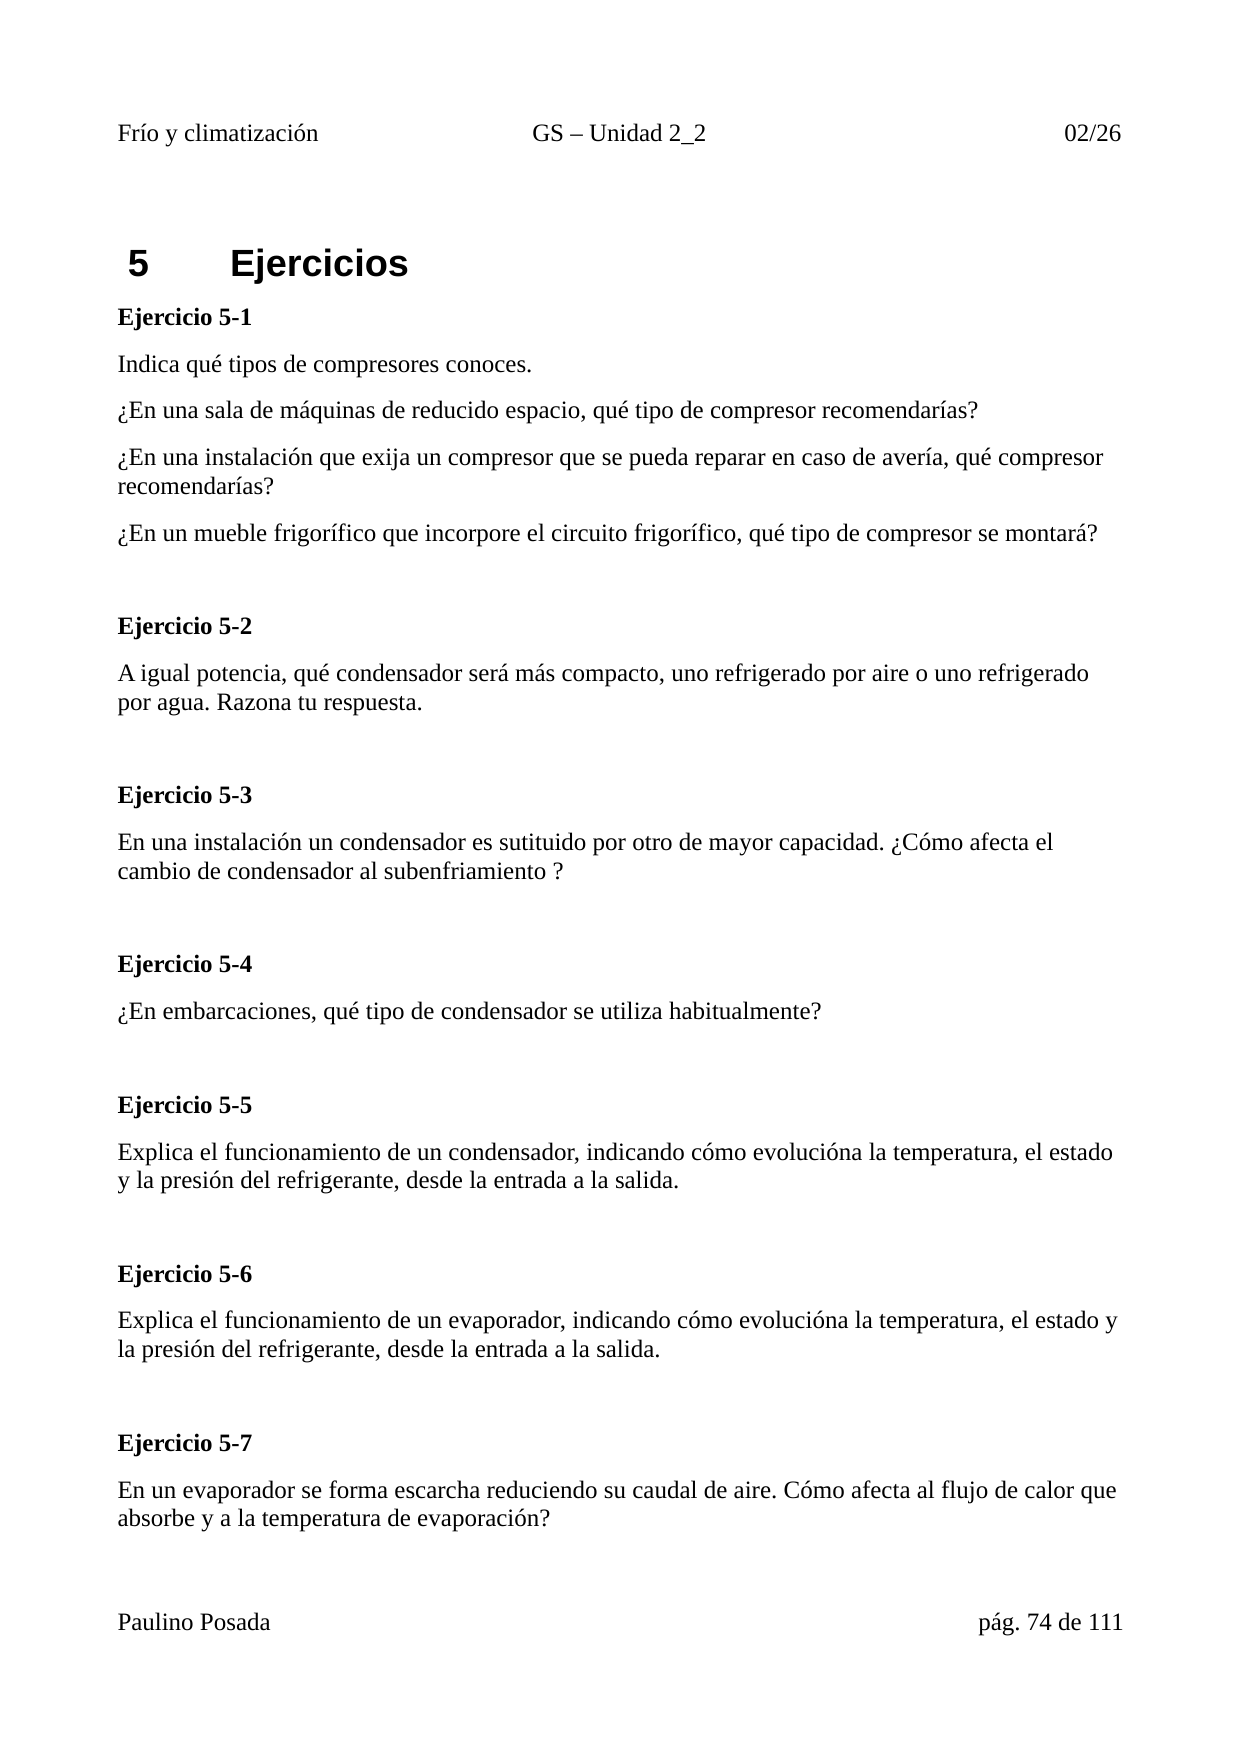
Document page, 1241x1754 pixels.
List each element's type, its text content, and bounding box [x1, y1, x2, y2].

text Ejercicio 5-4 [117, 949, 1123, 978]
text Ejercicio 5-5 [117, 1090, 1123, 1118]
text Explica el funcionamiento de un condensador, indicando cómo evolucióna la temperatura, el estado y la presión del refrigerante, desde la entrada a la salida. [117, 1137, 1123, 1194]
text En una instalación un condensador es sutituido por otro de mayor capacidad. ¿Cómo afecta el cambio de condensador al subenfriamiento ? [117, 827, 1123, 885]
text Ejercicio 5-2 [117, 611, 1123, 640]
text Ejercicio 5-1 [117, 302, 1123, 331]
text ¿En un mueble frigorífico que incorpore el circuito frigorífico, qué tipo de compresor se montará? [117, 518, 1123, 547]
text Ejercicio 5-3 [117, 780, 1123, 809]
text ¿En embarcaciones, qué tipo de condensador se utiliza habitualmente? [117, 996, 1123, 1025]
text ¿En una sala de máquinas de reducido espacio, qué tipo de compresor recomendarías? [117, 396, 1123, 424]
text A igual potencia, qué condensador será más compacto, uno refrigerado por aire o uno refrigerado por agua. Razona tu respuesta. [117, 658, 1123, 716]
text Explica el funcionamiento de un evaporador, indicando cómo evolucióna la temperatura, el estado y la presión del refrigerante, desde la entrada a la salida. [117, 1306, 1123, 1363]
text ¿En una instalación que exija un compresor que se pueda reparar en caso de avería, qué compresor recomendarías? [117, 442, 1123, 500]
text Ejercicio 5-7 [117, 1428, 1123, 1457]
text Ejercicio 5-6 [117, 1259, 1123, 1288]
text En un evaporador se forma escarcha reduciendo su caudal de aire. Cómo afecta al flujo de calor que absorbe y a la temperatura de evaporación? [117, 1475, 1123, 1532]
text Indica qué tipos de compresores conoces. [117, 349, 1123, 377]
subtitle Ejercicios [117, 240, 1123, 284]
